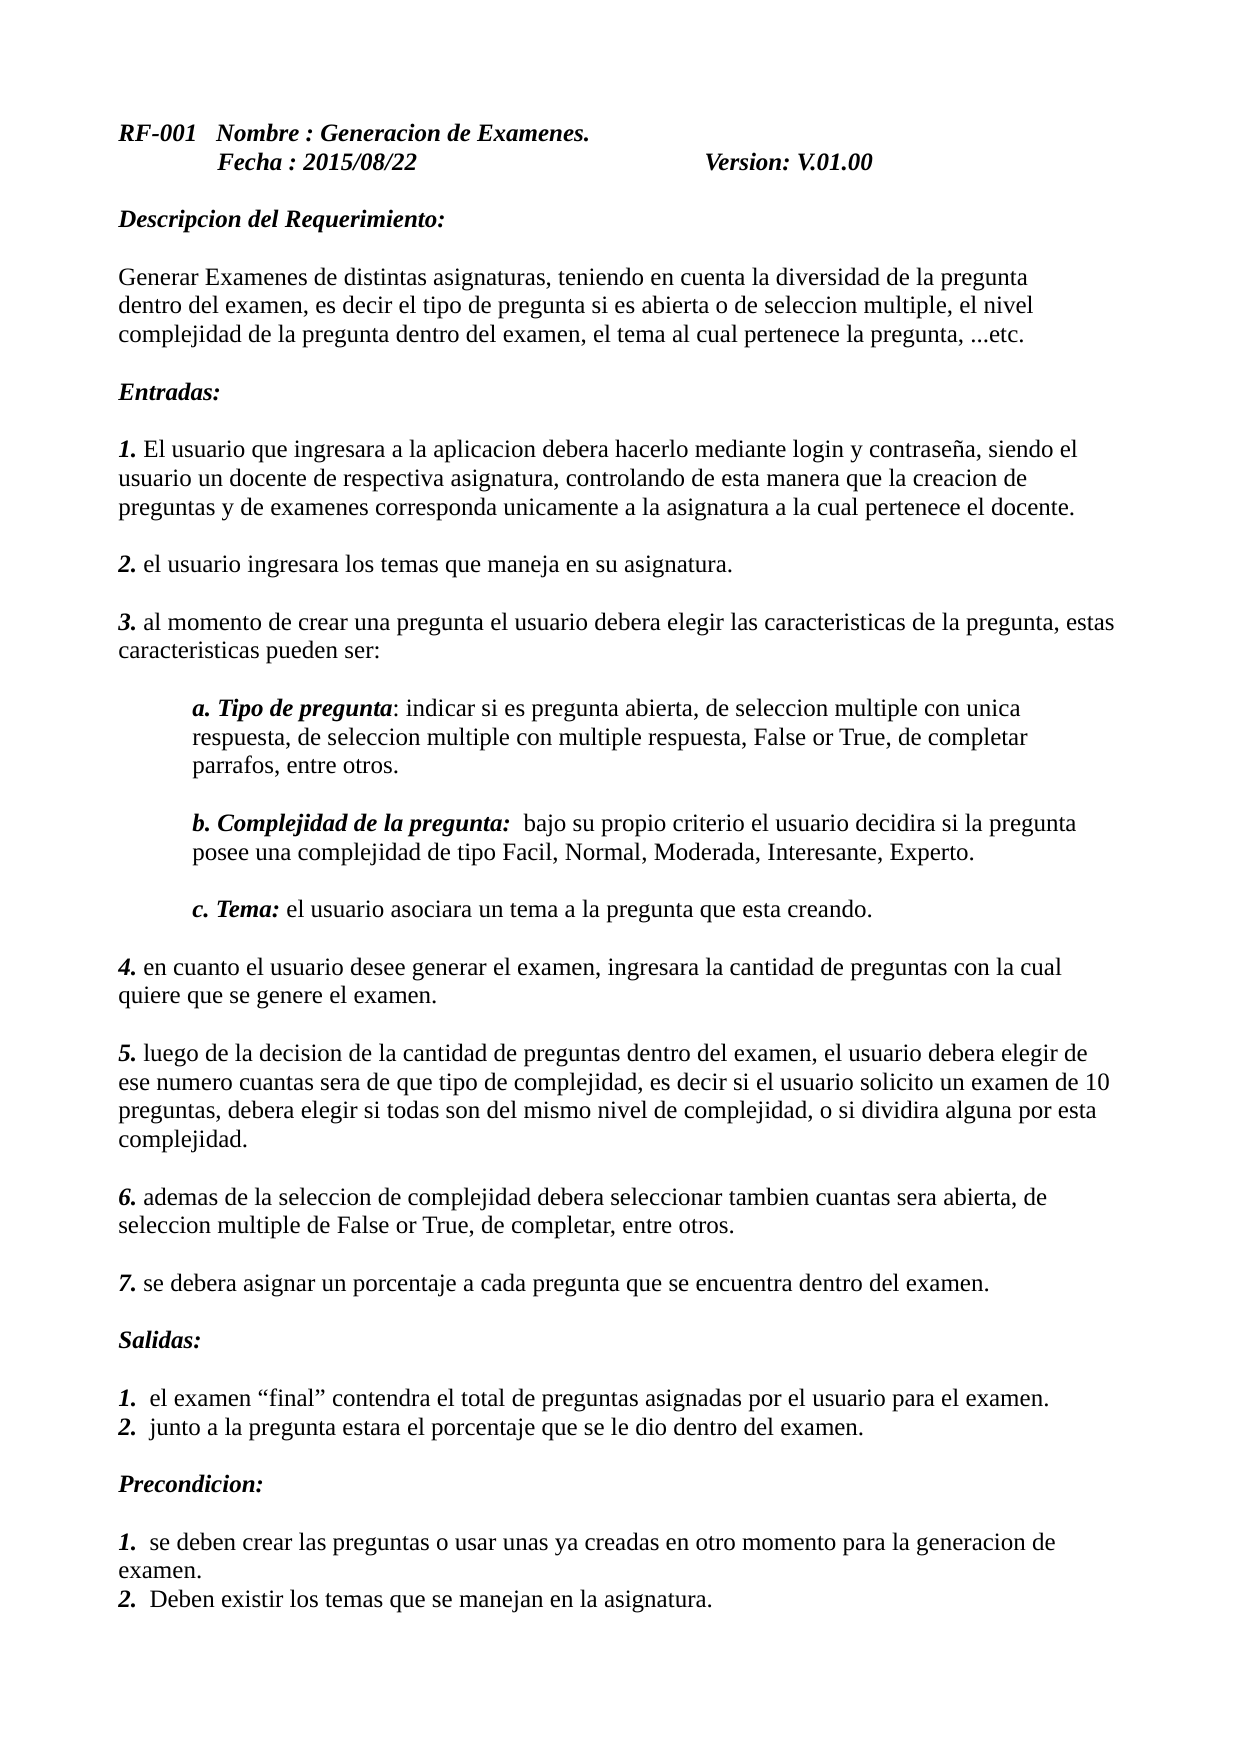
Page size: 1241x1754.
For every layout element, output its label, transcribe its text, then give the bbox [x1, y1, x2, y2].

text 4. en cuanto el usuario desee generar el examen, ingresara la cantidad de preguntas con la cual quiere que se genere el examen. [118, 952, 1122, 1009]
text complejidad de la pregunta dentro del examen, el tema al cual pertenece la pregunta, ...etc. [118, 319, 1122, 348]
text RF-001 Nombre : Generacion de Examenes. [118, 118, 1122, 147]
text Generar Examenes de distintas asignaturas, teniendo en cuenta la diversidad de la pregunta [118, 262, 1122, 291]
text 6. ademas de la seleccion de complejidad debera seleccionar tambien cuantas sera abierta, de seleccion multiple de False or True, de completar, entre otros. [118, 1182, 1122, 1239]
text Entradas: [118, 377, 1122, 406]
text 2. el usuario ingresara los temas que maneja en su asignatura. [118, 549, 1122, 578]
text b. Complejidad de la pregunta: bajo su propio criterio el usuario decidira si la pregunta posee una complejidad de tipo Facil, Normal, Moderada, Interesante, Experto. [118, 808, 1122, 866]
text 7. se debera asignar un porcentaje a cada pregunta que se encuentra dentro del examen. [118, 1268, 1122, 1297]
text 2. Deben existir los temas que se manejan en la asignatura. [118, 1584, 1122, 1613]
text Descripcion del Requerimiento: [118, 204, 1122, 233]
text Precondicion: [118, 1469, 1122, 1498]
text 3. al momento de crear una pregunta el usuario debera elegir las caracteristicas de la pregunta, estas caracteristicas pueden ser: [118, 607, 1122, 664]
text Salidas: [118, 1326, 1122, 1354]
text 5. luego de la decision de la cantidad de preguntas dentro del examen, el usuario debera elegir de ese numero cuantas sera de que tipo de complejidad, es decir si el usuario solicito un examen de 10 preguntas, debera elegir si todas son del mismo nivel de complejidad, o si dividira alguna por esta complejidad. [118, 1038, 1122, 1153]
text dentro del examen, es decir el tipo de pregunta si es abierta o de seleccion multiple, el nivel [118, 291, 1122, 319]
text a. Tipo de pregunta: indicar si es pregunta abierta, de seleccion multiple con unica respuesta, de seleccion multiple con multiple respuesta, False or True, de completar parrafos, entre otros. [118, 693, 1122, 779]
text 1. el examen “final” contendra el total de preguntas asignadas por el usuario para el examen. [118, 1383, 1122, 1412]
text Fecha : 2015/08/22 Version: V.01.00 [118, 147, 1122, 176]
text 1. El usuario que ingresara a la aplicacion debera hacerlo mediante login y contraseña, siendo el usuario un docente de respectiva asignatura, controlando de esta manera que la creacion de preguntas y de examenes corresponda unicamente a la asignatura a la cual pertenece el docente. [118, 434, 1122, 521]
text 2. junto a la pregunta estara el porcentaje que se le dio dentro del examen. [118, 1412, 1122, 1441]
text 1. se deben crear las preguntas o usar unas ya creadas en otro momento para la generacion de examen. [118, 1527, 1122, 1584]
text c. Tema: el usuario asociara un tema a la pregunta que esta creando. [118, 894, 1122, 923]
